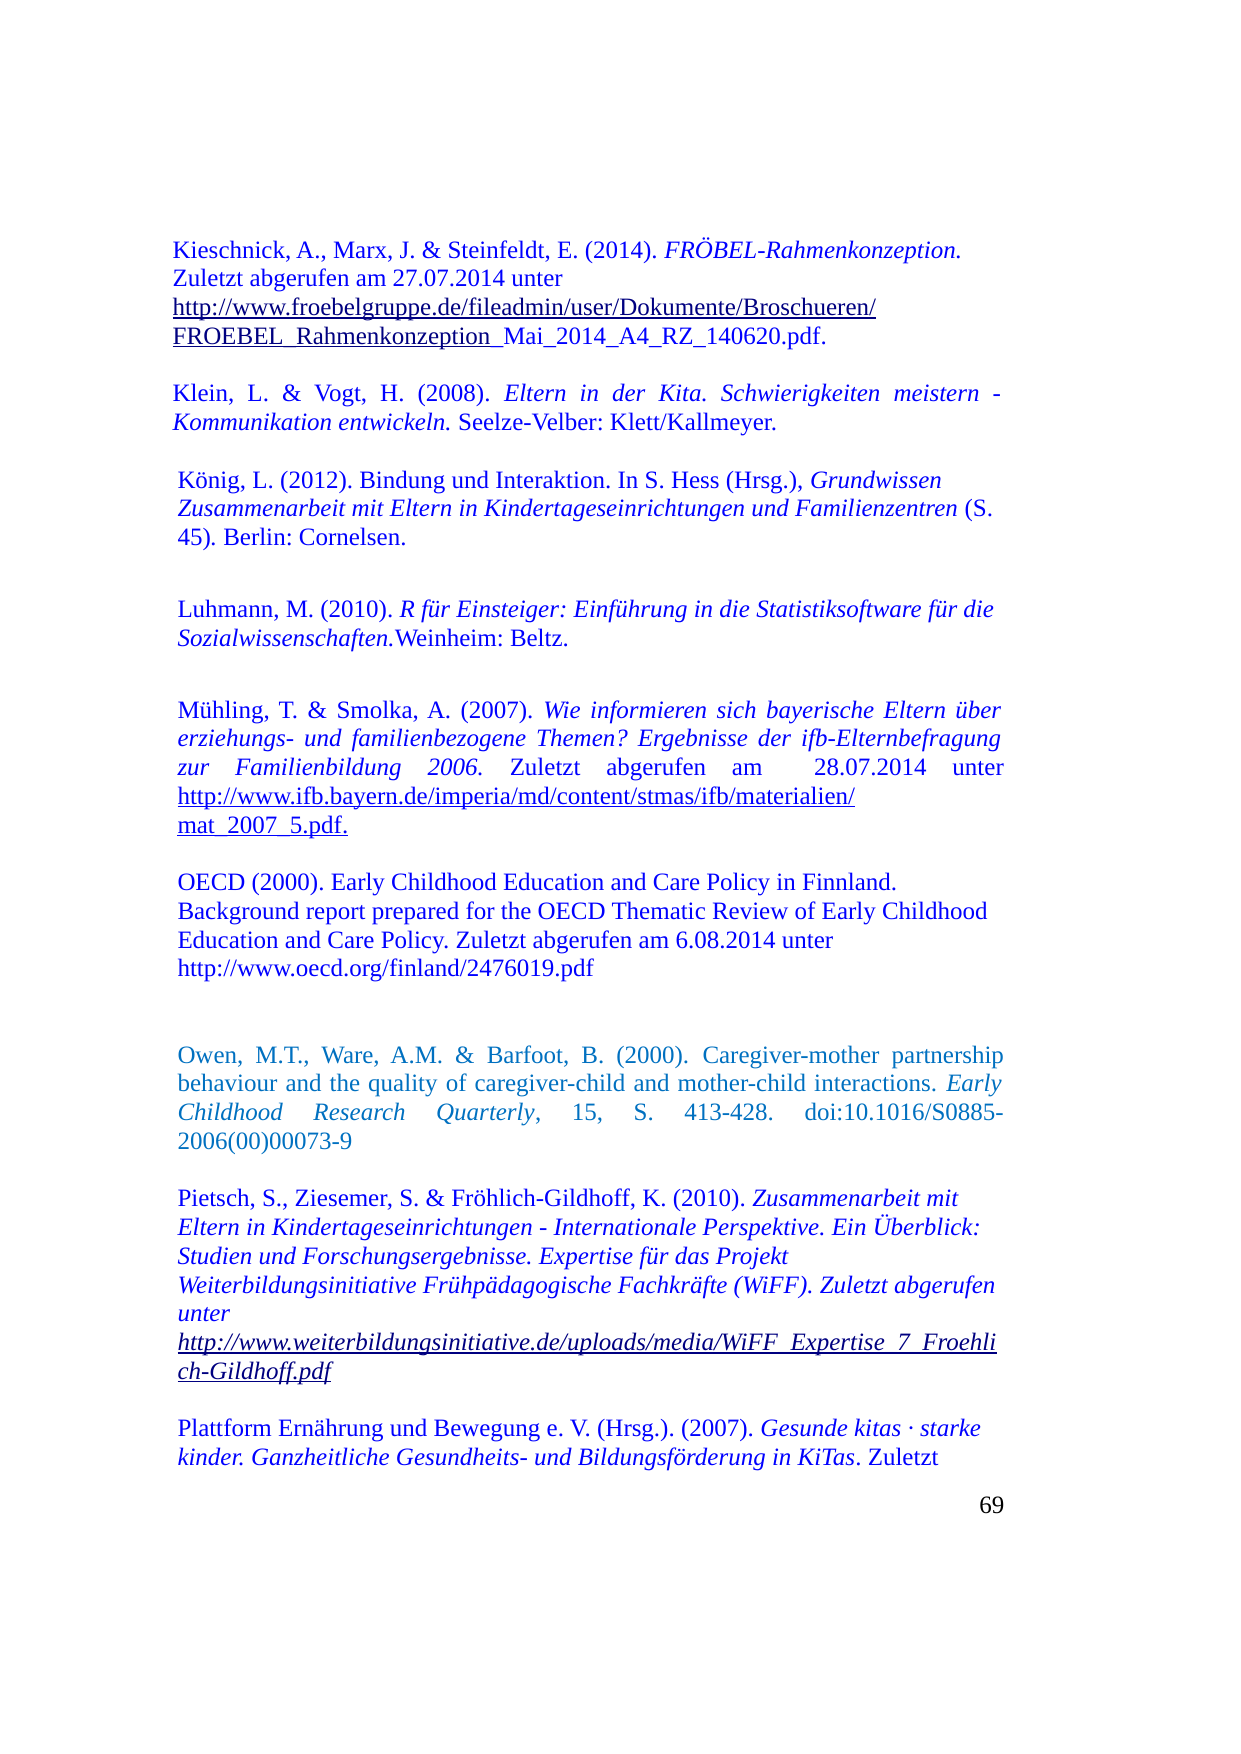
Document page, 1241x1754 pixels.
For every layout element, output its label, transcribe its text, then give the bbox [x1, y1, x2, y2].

text Luhmann, M. (2010). R für Einsteiger: Einführung in die Statistiksoftware für die Sozialwissenschaften.Weinheim: Beltz. [177, 594, 1004, 652]
text OECD (2000). Early Childhood Education and Care Policy in Finnland. Background report prepared for the OECD Thematic Review of Early Childhood Education and Care Policy. Zuletzt abgerufen am 6.08.2014 unter http://www.oecd.org/finland/2476019.pdf [177, 867, 1004, 982]
text Plattform Ernährung und Bewegung e. V. (Hrsg.). (2007). Gesunde kitas · starke kinder. Ganzheitliche Gesundheits- und Bildungsförderung in KiTas. Zuletzt [177, 1413, 1004, 1471]
text Klein, L. & Vogt, H. (2008). Eltern in der Kita. Schwierigkeiten meistern - Kommunikation entwickeln. Seelze-Velber: Klett/Kallmeyer. [172, 378, 1004, 436]
text FROEBEL_Rahmenkonzeption_Mai_2014_A4_RZ_140620.pdf. [172, 321, 1004, 350]
text Kieschnick, A., Marx, J. & Steinfeldt, E. (2014). FRÖBEL-Rahmenkonzeption. Zuletzt abgerufen am 27.07.2014 unter http://www.froebelgruppe.de/fileadmin/user/Dokumente/Broschueren/ [172, 235, 1004, 321]
text Owen, M.T., Ware, A.M. & Barfoot, B. (2000). Caregiver-mother partnership behaviour and the quality of caregiver-child and mother-child interactions. Early Childhood Research Quarterly, 15, S. 413-428. doi:10.1016/S0885-2006(00)00073-9 [177, 1040, 1004, 1155]
text Pietsch, S., Ziesemer, S. & Fröhlich-Gildhoff, K. (2010). Zusammenarbeit mit Eltern in Kindertageseinrichtungen - Internationale Perspektive. Ein Überblick: Studien und Forschungsergebnisse. Expertise für das Projekt Weiterbildungsinitiative Frühpädagogische Fachkräfte (WiFF). Zuletzt abgerufen unter http://www.weiterbildungsinitiative.de/uploads/media/WiFF_Expertise_7_Froehlich-Gildhoff.pdf [177, 1183, 1004, 1385]
text König, L. (2012). Bindung und Interaktion. In S. Hess (Hrsg.), Grundwissen Zusammenarbeit mit Eltern in Kindertageseinrichtungen und Familienzentren (S. 45). Berlin: Cornelsen. [177, 465, 1004, 551]
text Mühling, T. & Smolka, A. (2007). Wie informieren sich bayerische Eltern über erziehungs- und familienbezogene Themen? Ergebnisse der ifb-Elternbefragung zur Familienbildung 2006. Zuletzt abgerufen am 28.07.2014 unter http://www.ifb.bayern.de/imperia/md/content/stmas/ifb/materialien/mat_2007_5.pdf. [177, 695, 1004, 838]
